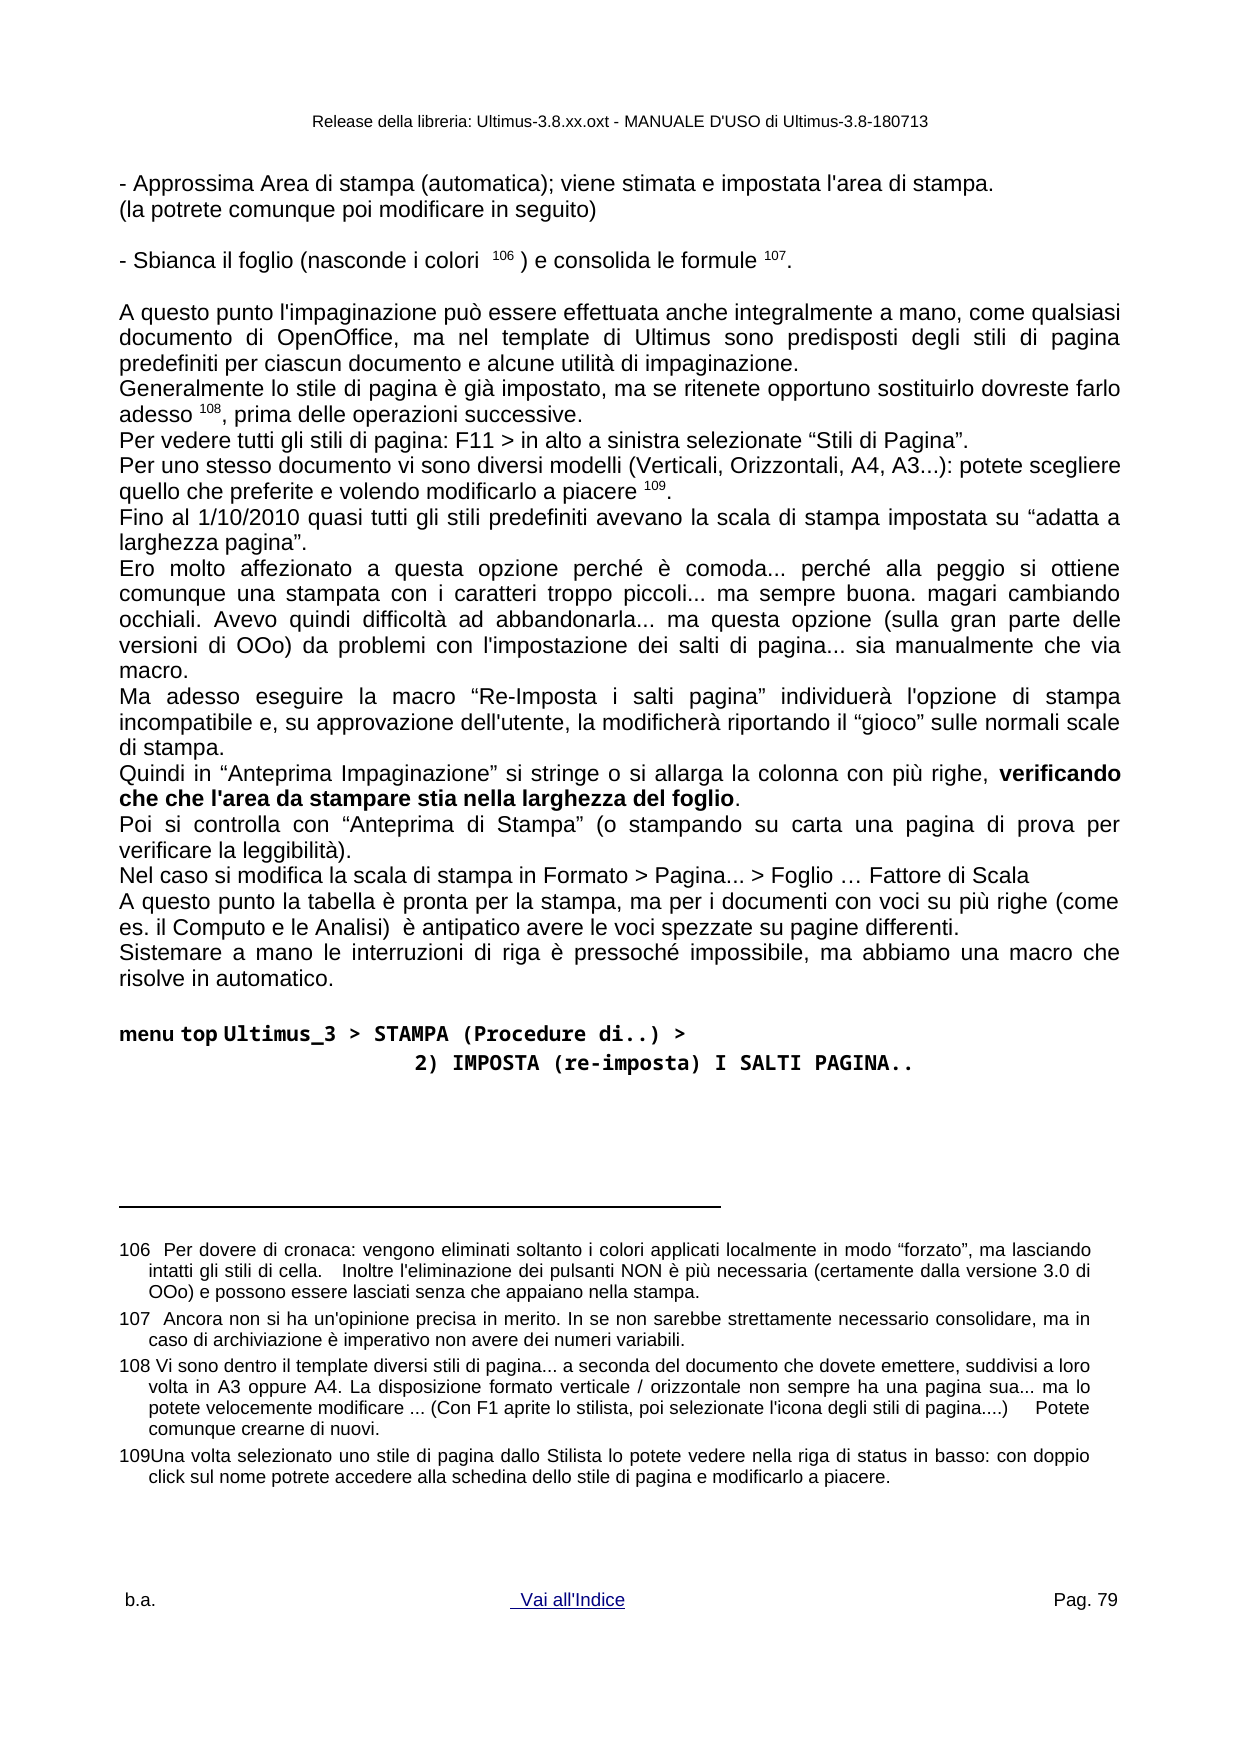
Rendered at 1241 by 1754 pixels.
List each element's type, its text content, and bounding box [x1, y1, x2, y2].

text Nel caso si modifica la scala di stampa in Formato > Pagina... > Foglio … Fattore di Scala [119, 863, 1121, 889]
text 2) IMPOSTA (re-imposta) I SALTI PAGINA.. [119, 1048, 1121, 1076]
list - Approssima Area di stampa (automatica); viene stimata e impostata l'area di stampa. [119, 171, 1121, 197]
list Per dovere di cronaca: vengono eliminati soltanto i colori applicati localmente in modo “forzato”, ma lasciando intatti gli stili di cella. Inoltre l'eliminazione dei pulsanti NON è più necessaria (certamente dalla versione 3.0 di OOo) e possono essere lasciati senza che appaiano nella stampa. [119, 1239, 1092, 1302]
text Ero molto affezionato a questa opzione perché è comoda... perché alla peggio si ottiene comunque una stampata con i caratteri troppo piccoli... ma sempre buona. magari cambiando occhiali. Avevo quindi difficoltà ad abbandonarla... ma questa opzione (sulla gran parte delle versioni di OOo) da problemi con l'impostazione dei salti di pagina... sia manualmente che via macro. [119, 556, 1121, 684]
list Generalmente lo stile di pagina è già impostato, ma se ritenete opportuno sostituirlo dovreste farlo adesso , prima delle operazioni successive. [119, 376, 1121, 427]
text Per uno stesso documento vi sono diversi modelli (Verticali, Orizzontali, A4, A3...): potete scegliere quello che preferite e volendo modificarlo a piacere . [119, 453, 1121, 504]
text A questo punto l'impaginazione può essere effettuata anche integralmente a mano, come qualsiasi documento di OpenOffice, ma nel template di Ultimus sono predisposti degli stili di pagina predefiniti per ciascun documento e alcune utilità di impaginazione. [119, 299, 1121, 376]
text Sistemare a mano le interruzioni di riga è pressoché impossibile, ma abbiamo una macro che risolve in automatico. [119, 940, 1121, 991]
text Quindi in “Anteprima Impaginazione” si stringe o si allarga la colonna con più righe, verificando che che l'area da stampare stia nella larghezza del foglio. [119, 761, 1121, 812]
text Una volta selezionato uno stile di pagina dallo Stilista lo potete vedere nella riga di status in basso: con doppio click sul nome potrete accedere alla schedina dello stile di pagina e modificarlo a piacere. [119, 1446, 1092, 1487]
text Poi si controlla con “Anteprima di Stampa” (o stampando su carta una pagina di prova per verificare la leggibilità). [119, 812, 1121, 863]
list Vi sono dentro il template diversi stili di pagina... a seconda del documento che dovete emettere, suddivisi a loro volta in A3 oppure A4. La disposizione formato verticale / orizzontale non sempre ha una pagina sua... ma lo potete velocemente modificare ... (Con F1 aprite lo stilista, poi selezionate l'icona degli stili di pagina....) Potete comunque crearne di nuovi. [119, 1356, 1092, 1440]
text A questo punto la tabella è pronta per la stampa, ma per i documenti con voci su più righe (come es. il Computo e le Analisi) è antipatico avere le voci spezzate su pagine differenti. [119, 889, 1121, 940]
list Ancora non si ha un'opinione precisa in merito. In se non sarebbe strettamente necessario consolidare, ma in caso di archiviazione è imperativo non avere dei numeri variabili. [119, 1308, 1092, 1350]
list - Sbianca il foglio (nasconde i colori ) e consolida le formule . [119, 248, 1121, 274]
text menu top Ultimus_3 > STAMPA (Procedure di..) > [119, 1019, 1121, 1048]
text Per vedere tutti gli stili di pagina: F11 > in alto a sinistra selezionate “Stili di Pagina”. [119, 427, 1121, 453]
list (la potrete comunque poi modificare in seguito) [119, 197, 1121, 222]
text Ma adesso eseguire la macro “Re-Imposta i salti pagina” individuerà l'opzione di stampa incompatibile e, su approvazione dell'utente, la modificherà riportando il “gioco” sulle normali scale di stampa. [119, 684, 1121, 761]
text Fino al 1/10/2010 quasi tutti gli stili predefiniti avevano la scala di stampa impostata su “adatta a larghezza pagina”. [119, 504, 1121, 556]
